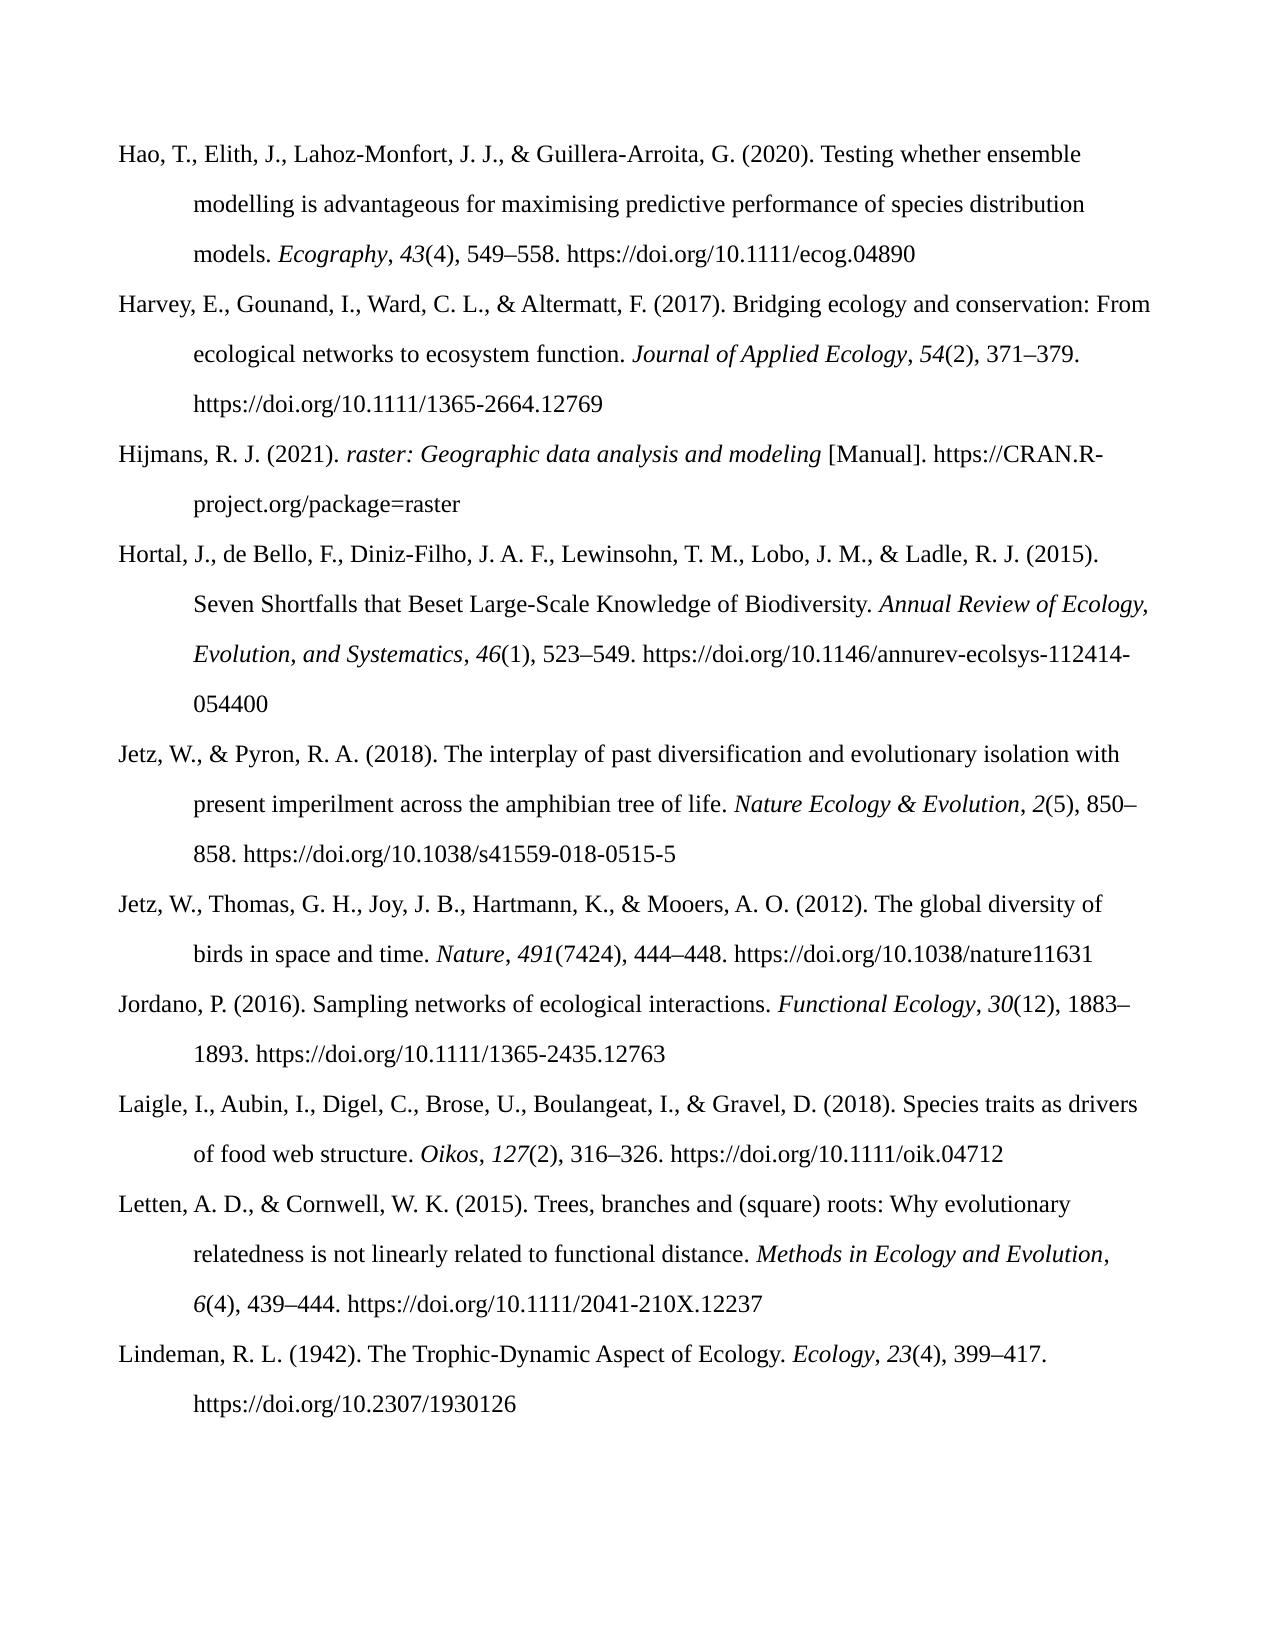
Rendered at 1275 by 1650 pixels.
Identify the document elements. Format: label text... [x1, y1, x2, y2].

text Letten, A. D., & Cornwell, W. K. (2015). Trees, branches and (square) roots: Why evolutionary relatedness is not linearly related to functional distance. Methods in Ecology and Evolution, 6(4), 439–444. https://doi.org/10.1111/2041-210X.12237 [118, 1168, 1157, 1318]
text Hijmans, R. J. (2021). raster: Geographic data analysis and modeling [Manual]. https://CRAN.R-project.org/package=raster [118, 418, 1157, 518]
text Harvey, E., Gounand, I., Ward, C. L., & Altermatt, F. (2017). Bridging ecology and conservation: From ecological networks to ecosystem function. Journal of Applied Ecology, 54(2), 371–379. https://doi.org/10.1111/1365-2664.12769 [118, 268, 1157, 418]
text Jetz, W., & Pyron, R. A. (2018). The interplay of past diversification and evolutionary isolation with present imperilment across the amphibian tree of life. Nature Ecology & Evolution, 2(5), 850–858. https://doi.org/10.1038/s41559-018-0515-5 [118, 718, 1157, 868]
text Hortal, J., de Bello, F., Diniz-Filho, J. A. F., Lewinsohn, T. M., Lobo, J. M., & Ladle, R. J. (2015). Seven Shortfalls that Beset Large-Scale Knowledge of Biodiversity. Annual Review of Ecology, Evolution, and Systematics, 46(1), 523–549. https://doi.org/10.1146/annurev-ecolsys-112414-054400 [118, 518, 1157, 718]
text Laigle, I., Aubin, I., Digel, C., Brose, U., Boulangeat, I., & Gravel, D. (2018). Species traits as drivers of food web structure. Oikos, 127(2), 316–326. https://doi.org/10.1111/oik.04712 [118, 1068, 1157, 1168]
text Jordano, P. (2016). Sampling networks of ecological interactions. Functional Ecology, 30(12), 1883–1893. https://doi.org/10.1111/1365-2435.12763 [118, 968, 1157, 1068]
text Lindeman, R. L. (1942). The Trophic-Dynamic Aspect of Ecology. Ecology, 23(4), 399–417. https://doi.org/10.2307/1930126 [118, 1318, 1157, 1418]
text Hao, T., Elith, J., Lahoz-Monfort, J. J., & Guillera-Arroita, G. (2020). Testing whether ensemble modelling is advantageous for maximising predictive performance of species distribution models. Ecography, 43(4), 549–558. https://doi.org/10.1111/ecog.04890 [118, 118, 1157, 268]
text Jetz, W., Thomas, G. H., Joy, J. B., Hartmann, K., & Mooers, A. O. (2012). The global diversity of birds in space and time. Nature, 491(7424), 444–448. https://doi.org/10.1038/nature11631 [118, 868, 1157, 968]
